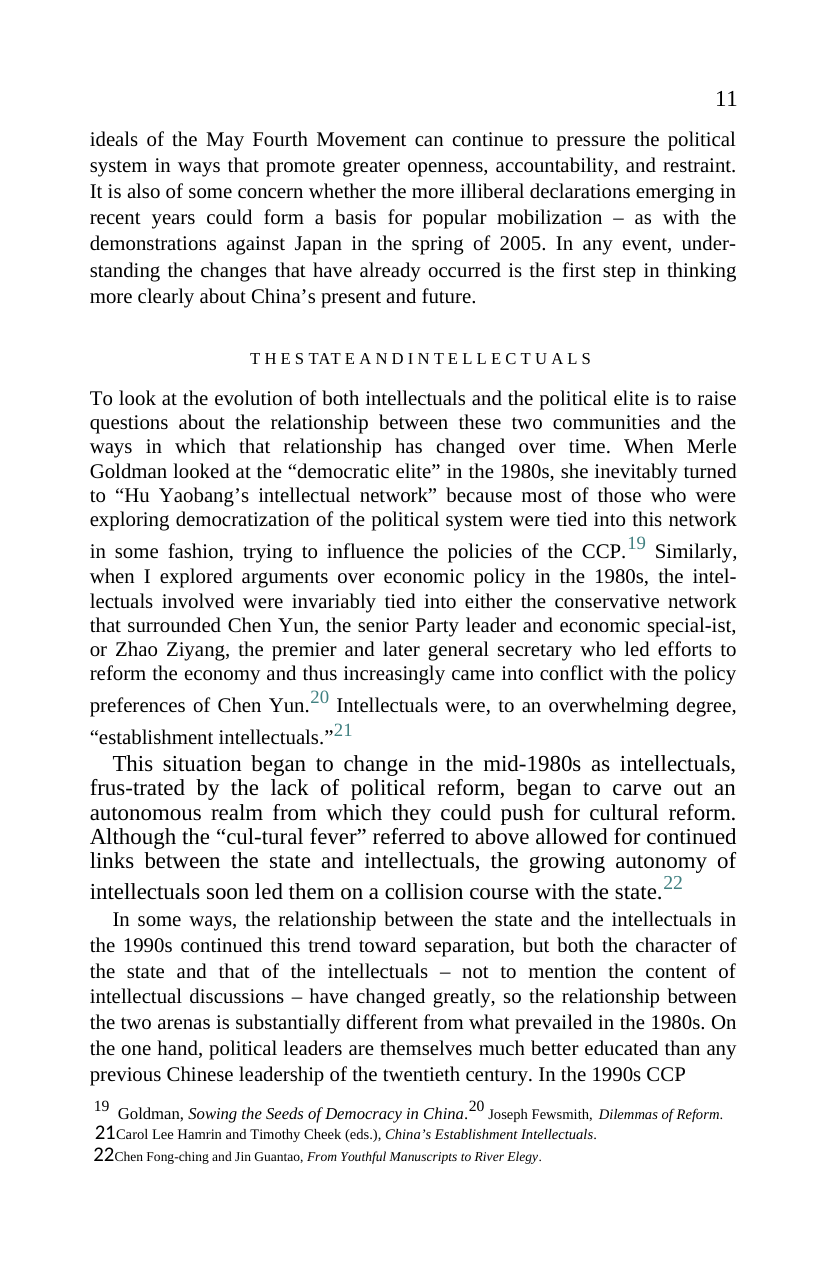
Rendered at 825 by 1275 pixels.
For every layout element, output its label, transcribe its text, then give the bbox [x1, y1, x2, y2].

text 19 Goldman, Sowing the Seeds of Democracy in China. 20 Joseph Fewsmith, Dilemmas of Reform. [94, 1097, 737, 1124]
table_header [360, 83, 594, 111]
list Carol Lee Hamrin and Timothy Cheek (eds.), China’s Establishment Intellectuals. [94, 1124, 737, 1144]
table_header 11 [594, 83, 737, 111]
list Chen Fong-ching and Jin Guantao, From Youthful Manuscripts to River Elegy. [93, 1146, 737, 1165]
text This situation began to change in the mid-1980s as intellectuals, frus-trated by the lack of political reform, began to carve out an autonomous realm from which they could push for cultural reform. Although the “cul-tural fever” referred to above allowed for continued links between the state and intellectuals, the growing autonomy of intellectuals soon led them on a collision course with the state.22 [89, 752, 737, 907]
text T H E S TAT E A N D I N T E L L E C T U A L S [250, 349, 737, 368]
text To look at the evolution of both intellectuals and the political elite is to raise questions about the relationship between these two communities and the ways in which that relationship has changed over time. When Merle Goldman looked at the “democratic elite” in the 1980s, she inevitably turned to “Hu Yaobang’s intellectual network” because most of those who were exploring democratization of the political system were tied into this network in some fashion, trying to influence the policies of the CCP.19 Similarly, when I explored arguments over economic policy in the 1980s, the intel-lectuals involved were invariably tied into either the conservative network that surrounded Chen Yun, the senior Party leader and economic special-ist, or Zhao Ziyang, the premier and later general secretary who led efforts to reform the economy and thus increasingly came into conflict with the policy preferences of Chen Yun.20 Intellectuals were, to an overwhelming degree, “establishment intellectuals.”21 [89, 386, 737, 751]
text ideals of the May Fourth Movement can continue to pressure the political system in ways that promote greater openness, accountability, and restraint. It is also of some concern whether the more illiberal declarations emerging in recent years could form a basis for popular mobilization – as with the demonstrations against Japan in the spring of 2005. In any event, under-standing the changes that have already occurred is the first step in thinking more clearly about China’s present and future. [89, 127, 737, 308]
text In some ways, the relationship between the state and the intellectuals in the 1990s continued this trend toward separation, but both the character of the state and that of the intellectuals – not to mention the content of intellectual discussions – have changed greatly, so the relationship between the two arenas is substantially different from what prevailed in the 1980s. On the one hand, political leaders are themselves much better educated than any previous Chinese leadership of the twentieth century. In the 1990s CCP [89, 907, 737, 1086]
